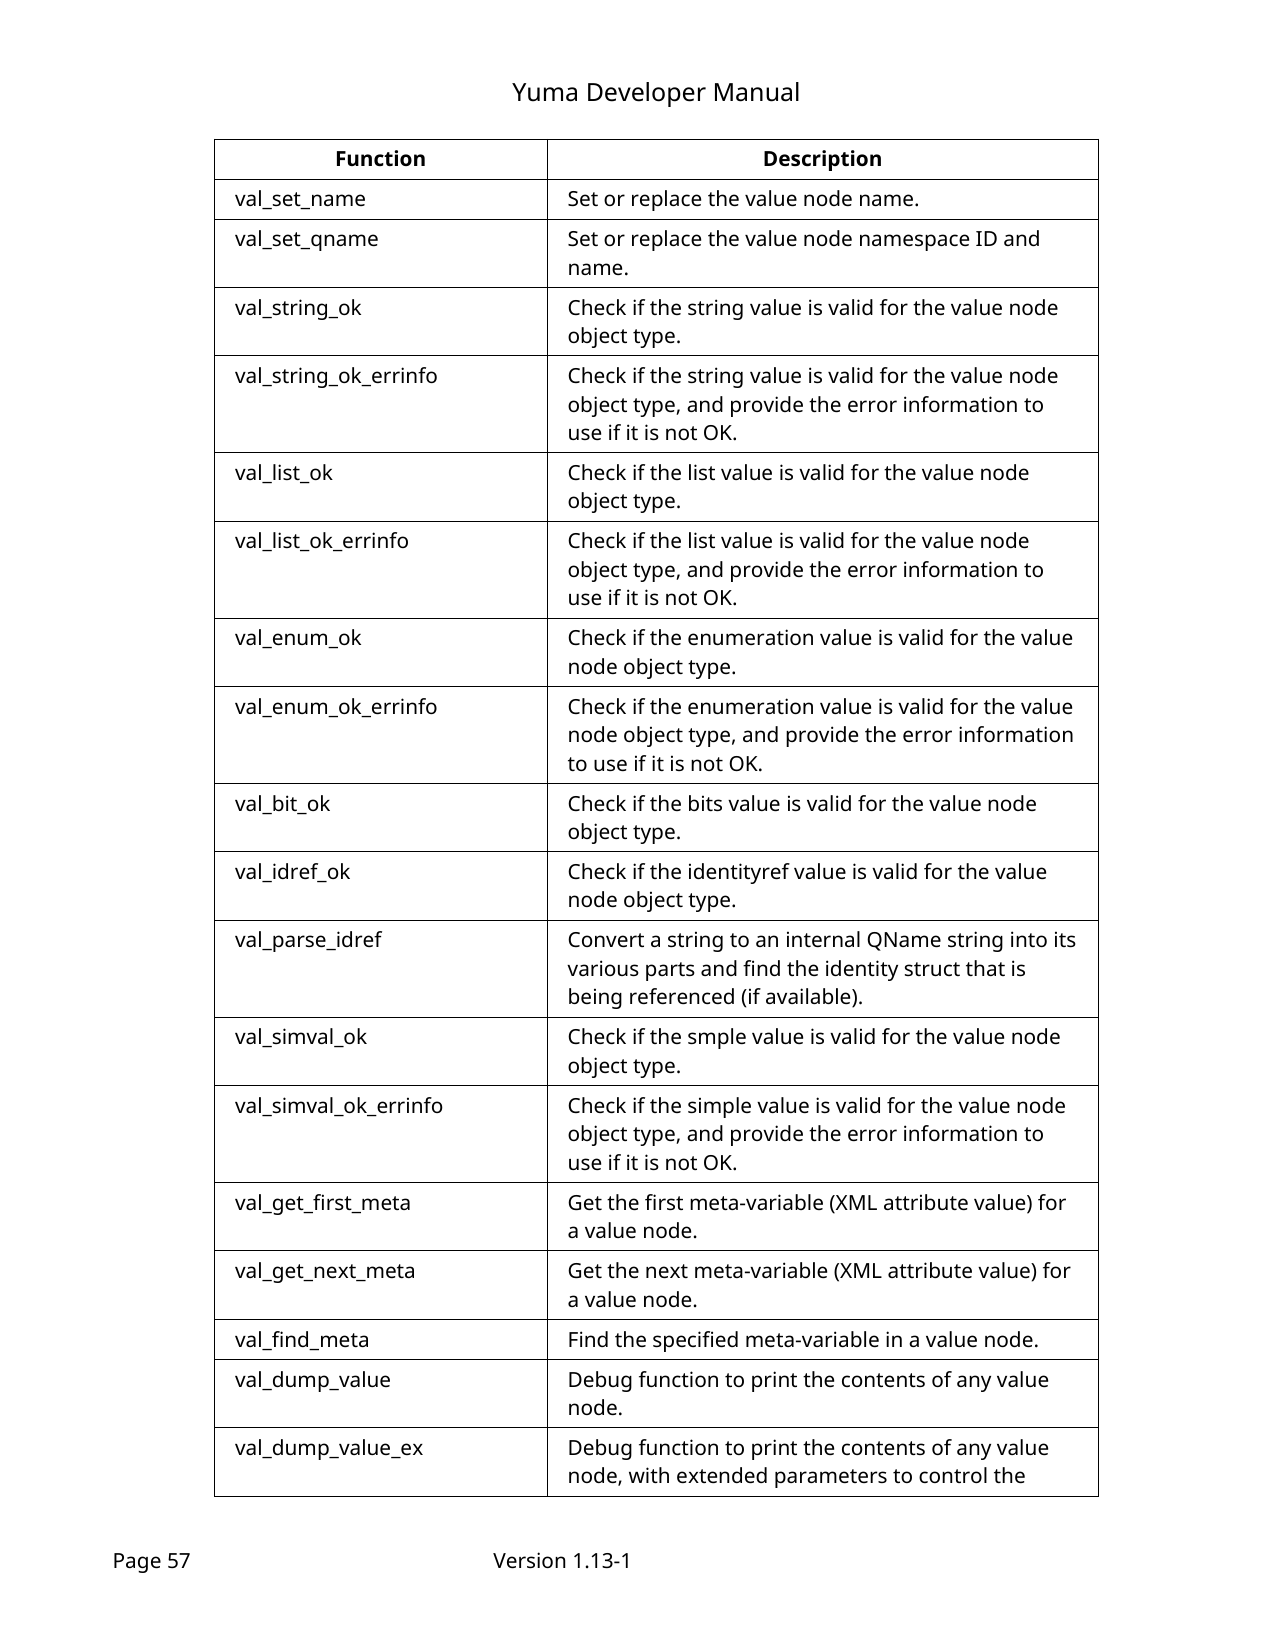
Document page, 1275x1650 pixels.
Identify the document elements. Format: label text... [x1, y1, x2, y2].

table_cell val_find_meta [215, 1320, 547, 1359]
table_cell Set or replace the value node namespace ID and name. [548, 220, 1098, 287]
table_cell Debug function to print the contents of any value node, with extended parameters to control the [548, 1428, 1098, 1496]
table_cell Check if the string value is valid for the value node object type, and provide the error information to use if it is not OK. [548, 356, 1098, 452]
table_cell Check if the smple value is valid for the value node object type. [548, 1018, 1098, 1085]
table_cell Check if the enumeration value is valid for the value node object type. [548, 619, 1098, 686]
table_cell val_set_name [215, 180, 547, 218]
table_cell val_list_ok_errinfo [215, 522, 547, 618]
table_cell Check if the bits value is valid for the value node object type. [548, 784, 1098, 851]
table_cell val_bit_ok [215, 784, 547, 851]
table_cell Find the specified meta-variable in a value node. [548, 1320, 1098, 1359]
table_cell Check if the string value is valid for the value node object type. [548, 288, 1098, 355]
table_cell Check if the simple value is valid for the value node object type, and provide the error information to use if it is not OK. [548, 1086, 1098, 1182]
table_header Function [215, 140, 547, 178]
table_cell Convert a string to an internal QName string into its various parts and find the identity struct that is being referenced (if available). [548, 921, 1098, 1017]
table_cell Check if the enumeration value is valid for the value node object type, and provide the error information to use if it is not OK. [548, 687, 1098, 783]
table_cell val_get_first_meta [215, 1183, 547, 1250]
table_cell val_simval_ok_errinfo [215, 1086, 547, 1182]
table_cell val_enum_ok [215, 619, 547, 686]
table_cell val_simval_ok [215, 1018, 547, 1085]
table_cell val_string_ok_errinfo [215, 356, 547, 452]
table_cell Get the first meta-variable (XML attribute value) for a value node. [548, 1183, 1098, 1250]
table_cell val_get_next_meta [215, 1251, 547, 1319]
table_cell val_dump_value_ex [215, 1428, 547, 1496]
table_cell Get the next meta-variable (XML attribute value) for a value node. [548, 1251, 1098, 1319]
table_cell Debug function to print the contents of any value node. [548, 1360, 1098, 1427]
table_cell val_parse_idref [215, 921, 547, 1017]
table_cell val_list_ok [215, 453, 547, 521]
table_cell val_set_qname [215, 220, 547, 287]
table_cell Check if the list value is valid for the value node object type, and provide the error information to use if it is not OK. [548, 522, 1098, 618]
table_cell Check if the identityref value is valid for the value node object type. [548, 852, 1098, 920]
table_cell val_enum_ok_errinfo [215, 687, 547, 783]
table_cell Set or replace the value node name. [548, 180, 1098, 218]
table_cell val_idref_ok [215, 852, 547, 920]
table_cell val_string_ok [215, 288, 547, 355]
table_cell Check if the list value is valid for the value node object type. [548, 453, 1098, 521]
table_cell val_dump_value [215, 1360, 547, 1427]
table_header Description [548, 140, 1098, 178]
